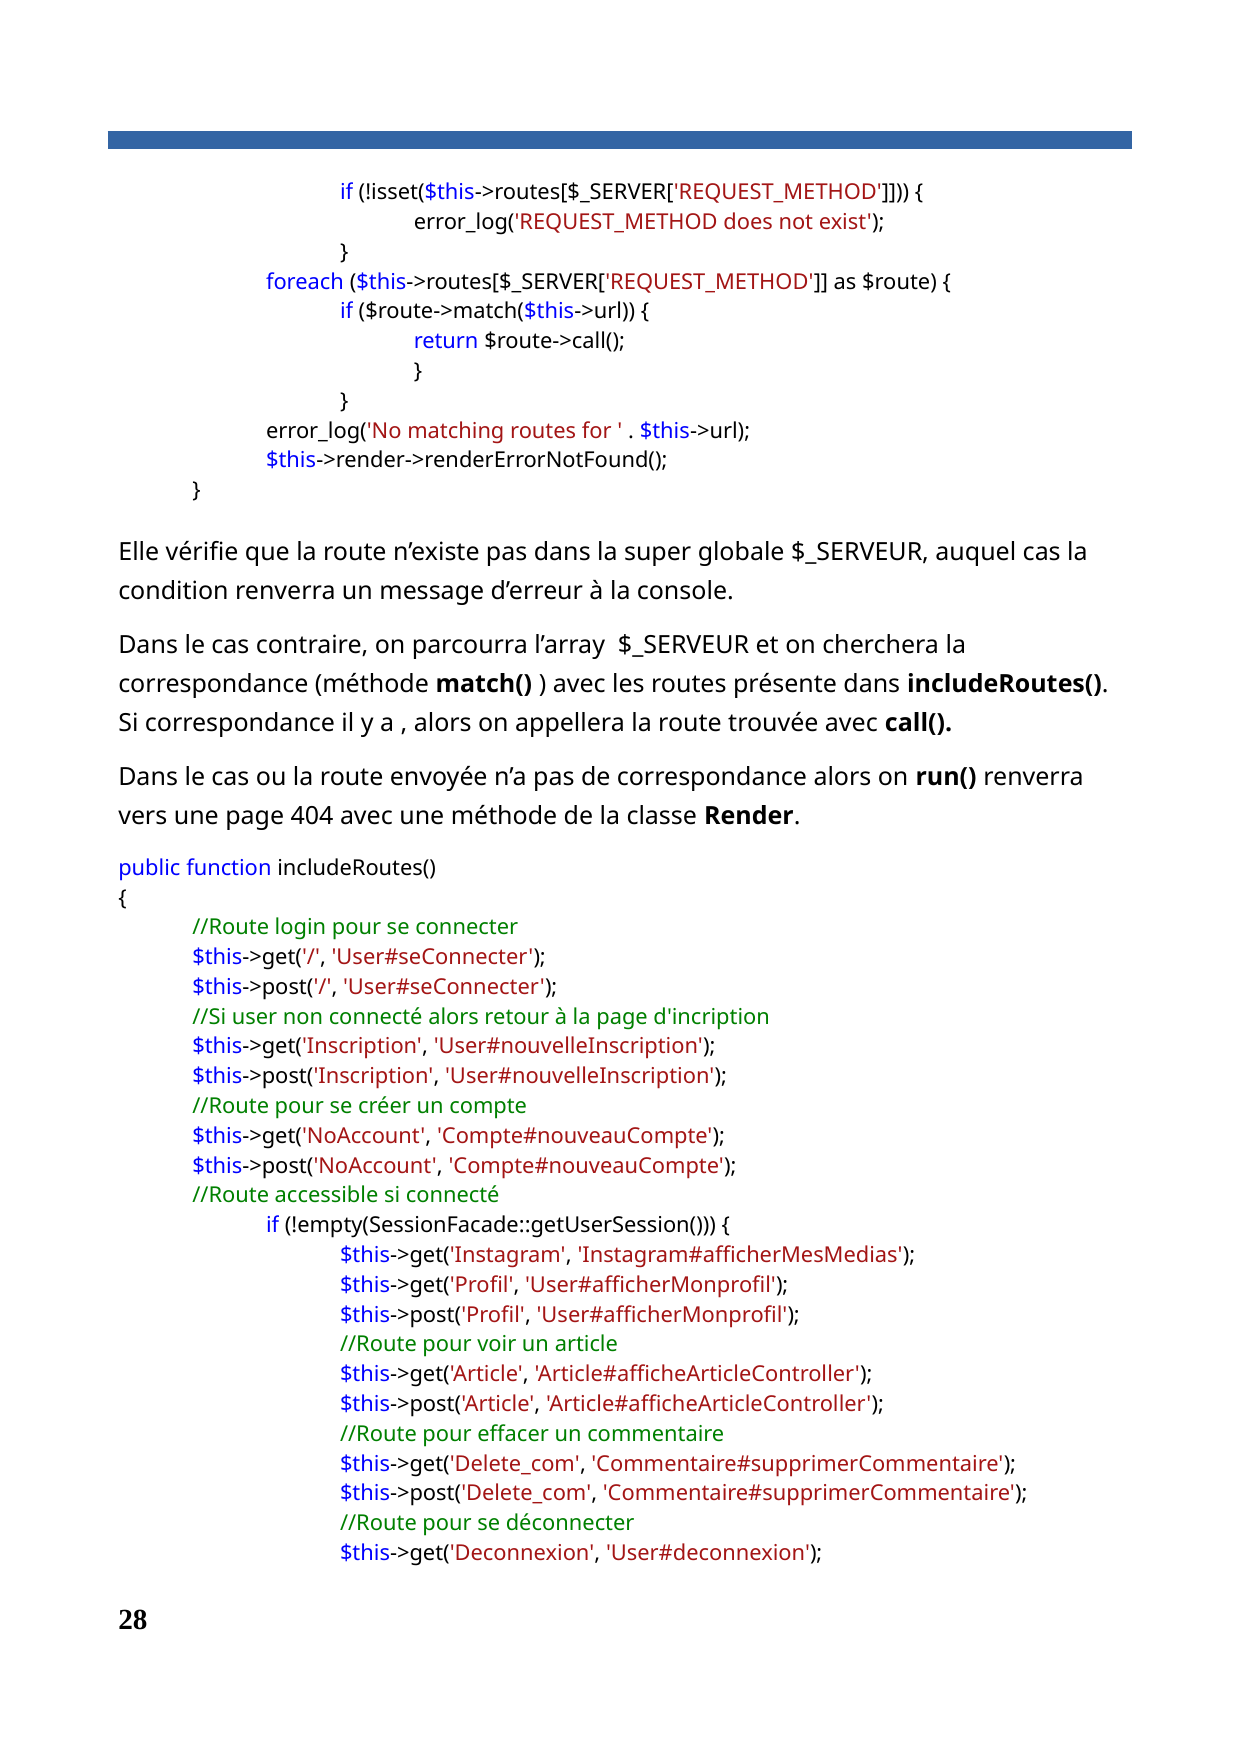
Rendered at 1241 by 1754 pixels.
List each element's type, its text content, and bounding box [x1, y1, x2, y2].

text $this->get('NoAccount', 'Compte#nouveauCompte'); [118, 1120, 1122, 1150]
text //Route pour voir un article [118, 1328, 1122, 1358]
text Elle vérifie que la route n’existe pas dans la super globale $_SERVEUR, auquel cas la condition renverra un message d’erreur à la console. [118, 534, 1122, 607]
text Dans le cas ou la route envoyée n’a pas de correspondance alors on run() renverra vers une page 404 avec une méthode de la classe Render. [118, 759, 1122, 832]
text $this->post('NoAccount', 'Compte#nouveauCompte'); [118, 1150, 1122, 1179]
text if ($route->match($this->url)) { [118, 296, 1122, 325]
text $this->get('Delete_com', 'Commentaire#supprimerCommentaire'); [118, 1448, 1122, 1477]
text foreach ($this->routes[$_SERVER['REQUEST_METHOD']] as $route) { [118, 266, 1122, 296]
text $this->get('Article', 'Article#afficheArticleController'); [118, 1358, 1122, 1388]
text //Si user non connecté alors retour à la page d'incription [118, 1001, 1122, 1031]
text } [118, 236, 1122, 266]
text $this->post('Delete_com', 'Commentaire#supprimerCommentaire'); [118, 1477, 1122, 1507]
text Dans le cas contraire, on parcourra l’array $_SERVEUR et on cherchera la correspondance (méthode match() ) avec les routes présente dans includeRoutes(). Si correspondance il y a , alors on appellera la route trouvée avec call(). [118, 627, 1122, 739]
text } [118, 385, 1122, 415]
text error_log('REQUEST_METHOD does not exist'); [118, 206, 1122, 236]
text //Route pour effacer un commentaire [118, 1418, 1122, 1448]
text //Route pour se créer un compte [118, 1090, 1122, 1120]
text //Route accessible si connecté [118, 1179, 1122, 1209]
text $this->post('/', 'User#seConnecter'); [118, 971, 1122, 1001]
text if (!empty(SessionFacade::getUserSession())) { [118, 1209, 1122, 1239]
text public function includeRoutes() [118, 852, 1122, 882]
text $this->render->renderErrorNotFound(); [118, 444, 1122, 474]
text $this->post('Profil', 'User#afficherMonprofil'); [118, 1299, 1122, 1328]
text { [118, 882, 1122, 911]
text $this->get('Instagram', 'Instagram#afficherMesMedias'); [118, 1239, 1122, 1269]
text $this->get('Deconnexion', 'User#deconnexion'); [118, 1537, 1122, 1567]
text } [118, 474, 1122, 504]
text $this->get('Profil', 'User#afficherMonprofil'); [118, 1269, 1122, 1299]
text error_log('No matching routes for ' . $this->url); [118, 415, 1122, 444]
text $this->post('Article', 'Article#afficheArticleController'); [118, 1388, 1122, 1418]
text $this->get('/', 'User#seConnecter'); [118, 941, 1122, 971]
text return $route->call(); [118, 325, 1122, 355]
text $this->post('Inscription', 'User#nouvelleInscription'); [118, 1060, 1122, 1090]
text } [118, 355, 1122, 385]
text if (!isset($this->routes[$_SERVER['REQUEST_METHOD']])) { [118, 176, 1122, 206]
text $this->get('Inscription', 'User#nouvelleInscription'); [118, 1031, 1122, 1060]
text //Route pour se déconnecter [118, 1507, 1122, 1537]
text //Route login pour se connecter [118, 911, 1122, 941]
